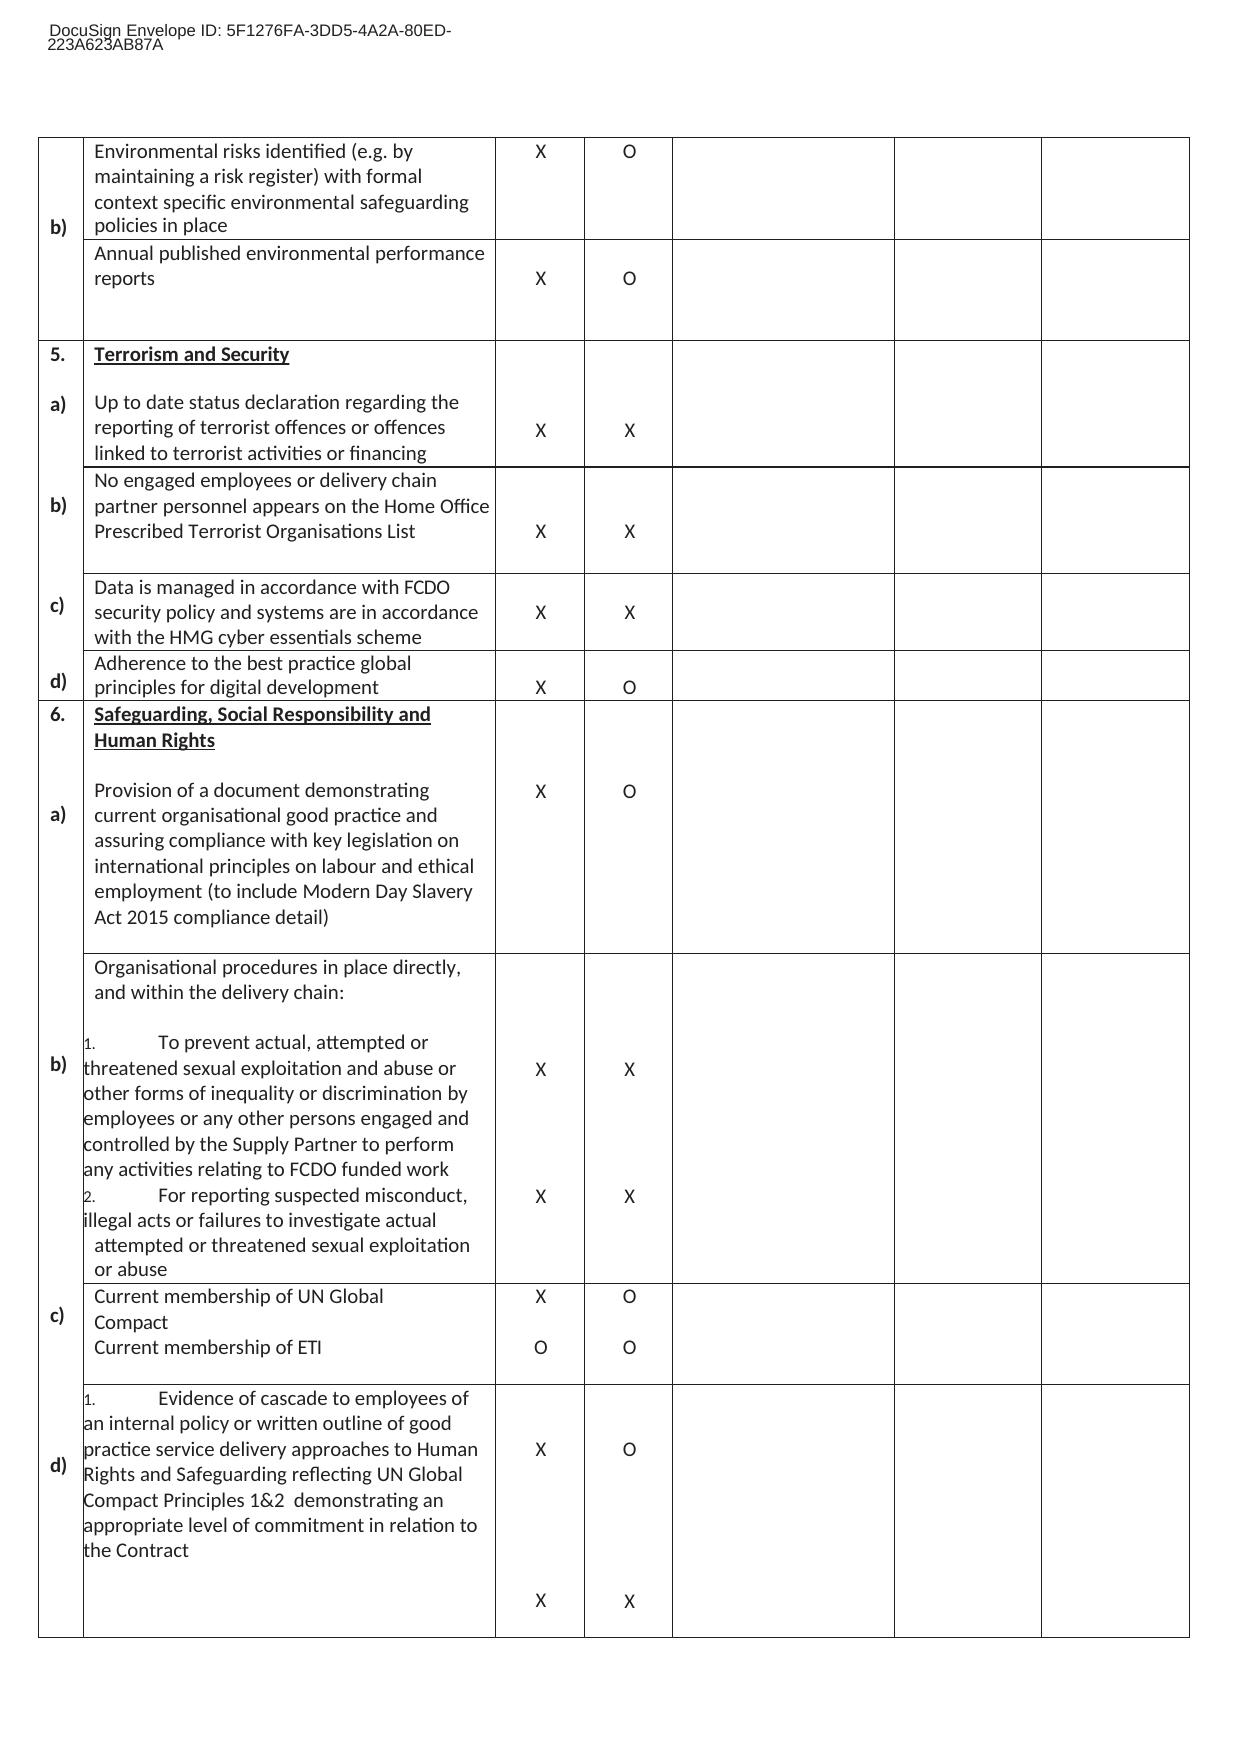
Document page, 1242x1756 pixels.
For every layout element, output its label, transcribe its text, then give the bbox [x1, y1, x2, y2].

table_cell Current membership of UN Global Compact Current membership of ETI [84, 1284, 495, 1384]
table_header [1042, 138, 1189, 239]
table_cell [673, 341, 894, 466]
table_cell [1042, 1284, 1189, 1384]
table_cell [673, 701, 894, 953]
table_cell X [496, 341, 584, 466]
table_cell Safeguarding, Social Responsibility and Human Rights [84, 701, 495, 766]
table_cell [39, 953, 83, 1018]
table_cell c) [39, 573, 83, 650]
table_header X [496, 138, 584, 239]
table_cell Provision of a document demonstrating current organisational good practice and assuring compliance with key legislation on international principles on labour and ethical employment (to include Modern Day Slavery Act 2015 compliance detail) [84, 766, 495, 953]
table_cell X [496, 468, 584, 573]
table_cell a) [39, 766, 83, 953]
table_cell [895, 240, 1041, 340]
table_cell [895, 954, 1041, 1282]
table_cell X X [496, 954, 584, 1282]
table_cell [1042, 954, 1189, 1282]
table_cell No engaged employees or delivery chain partner personnel appears on the Home Office Prescribed Terrorist Organisations List [84, 468, 495, 573]
table_cell X [496, 1385, 584, 1525]
table_cell Data is managed in accordance with FCDO security policy and systems are in accordance with the HMG cyber essentials scheme [84, 574, 495, 650]
table_cell Organisational procedures in place directly, and within the delivery chain: [84, 954, 495, 1018]
table_cell X [585, 341, 672, 466]
table_cell [673, 1385, 894, 1637]
table_cell d) [39, 650, 83, 700]
table_cell X [496, 651, 584, 700]
table_cell X [585, 468, 672, 573]
table_header O [585, 138, 672, 239]
table_cell X [496, 240, 584, 340]
table_cell [673, 468, 894, 573]
table_cell [895, 701, 1041, 953]
table_cell Adherence to the best practice global principles for digital development [84, 651, 495, 700]
table_cell [1042, 1385, 1189, 1637]
table_cell To prevent actual, attempted or threatened sexual exploitation and abuse or other forms of inequality or discrimination by employees or any other persons engaged and controlled by the Supply Partner to perform any activities relating to FCDO funded work For reporting suspected misconduct, illegal acts or failures to investigate actual attempted or threatened sexual exploitation or abuse [84, 1018, 495, 1282]
table_cell O [585, 651, 672, 700]
table_cell O [585, 701, 672, 953]
table_cell [1042, 468, 1189, 573]
table_cell O X [585, 1385, 672, 1637]
table_cell [895, 1385, 1041, 1637]
table_cell O O [585, 1284, 672, 1384]
table_cell [673, 954, 894, 1282]
table_cell X [496, 701, 584, 953]
table_cell [895, 651, 1041, 700]
table_cell c) [39, 1283, 83, 1384]
table_cell b) [39, 1018, 83, 1282]
table_cell [1042, 701, 1189, 953]
table_cell Annual published environmental performance reports [84, 240, 495, 340]
table_cell [673, 240, 894, 340]
table_cell [1042, 651, 1189, 700]
table_cell X [496, 1525, 584, 1637]
table_cell [673, 651, 894, 700]
table_cell [1042, 341, 1189, 466]
table_cell d) [39, 1384, 83, 1525]
table_header b) [39, 138, 83, 340]
table_cell X [496, 574, 584, 650]
table_cell Terrorism and Security [84, 341, 495, 379]
table_cell 5. [39, 341, 83, 379]
table_cell [895, 341, 1041, 466]
table_cell X [585, 574, 672, 650]
table_cell X O [496, 1284, 584, 1384]
table_cell [673, 574, 894, 650]
table_cell [1042, 240, 1189, 340]
table_cell [895, 468, 1041, 573]
table_cell [39, 1525, 83, 1637]
table_cell 6. [39, 701, 83, 766]
table_header [673, 138, 894, 239]
table_cell a) [39, 379, 83, 466]
table_cell [895, 1284, 1041, 1384]
table_cell [673, 1284, 894, 1384]
table_cell b) [39, 466, 83, 573]
table_header Environmental risks identified (e.g. by maintaining a risk register) with formal context specific environmental safeguarding policies in place [84, 138, 495, 239]
table_cell [1042, 574, 1189, 650]
table_cell Evidence of cascade to employees of an internal policy or written outline of good practice service delivery approaches to Human Rights and Safeguarding reflecting UN Global Compact Principles 1&2 demonstrating an appropriate level of commitment in relation to the Contract [84, 1385, 495, 1637]
table_cell Up to date status declaration regarding the reporting of terrorist offences or offences linked to terrorist activities or financing [84, 379, 495, 466]
table_cell O [585, 240, 672, 340]
table_header [895, 138, 1041, 239]
table_cell X X [585, 954, 672, 1282]
table_cell [895, 574, 1041, 650]
